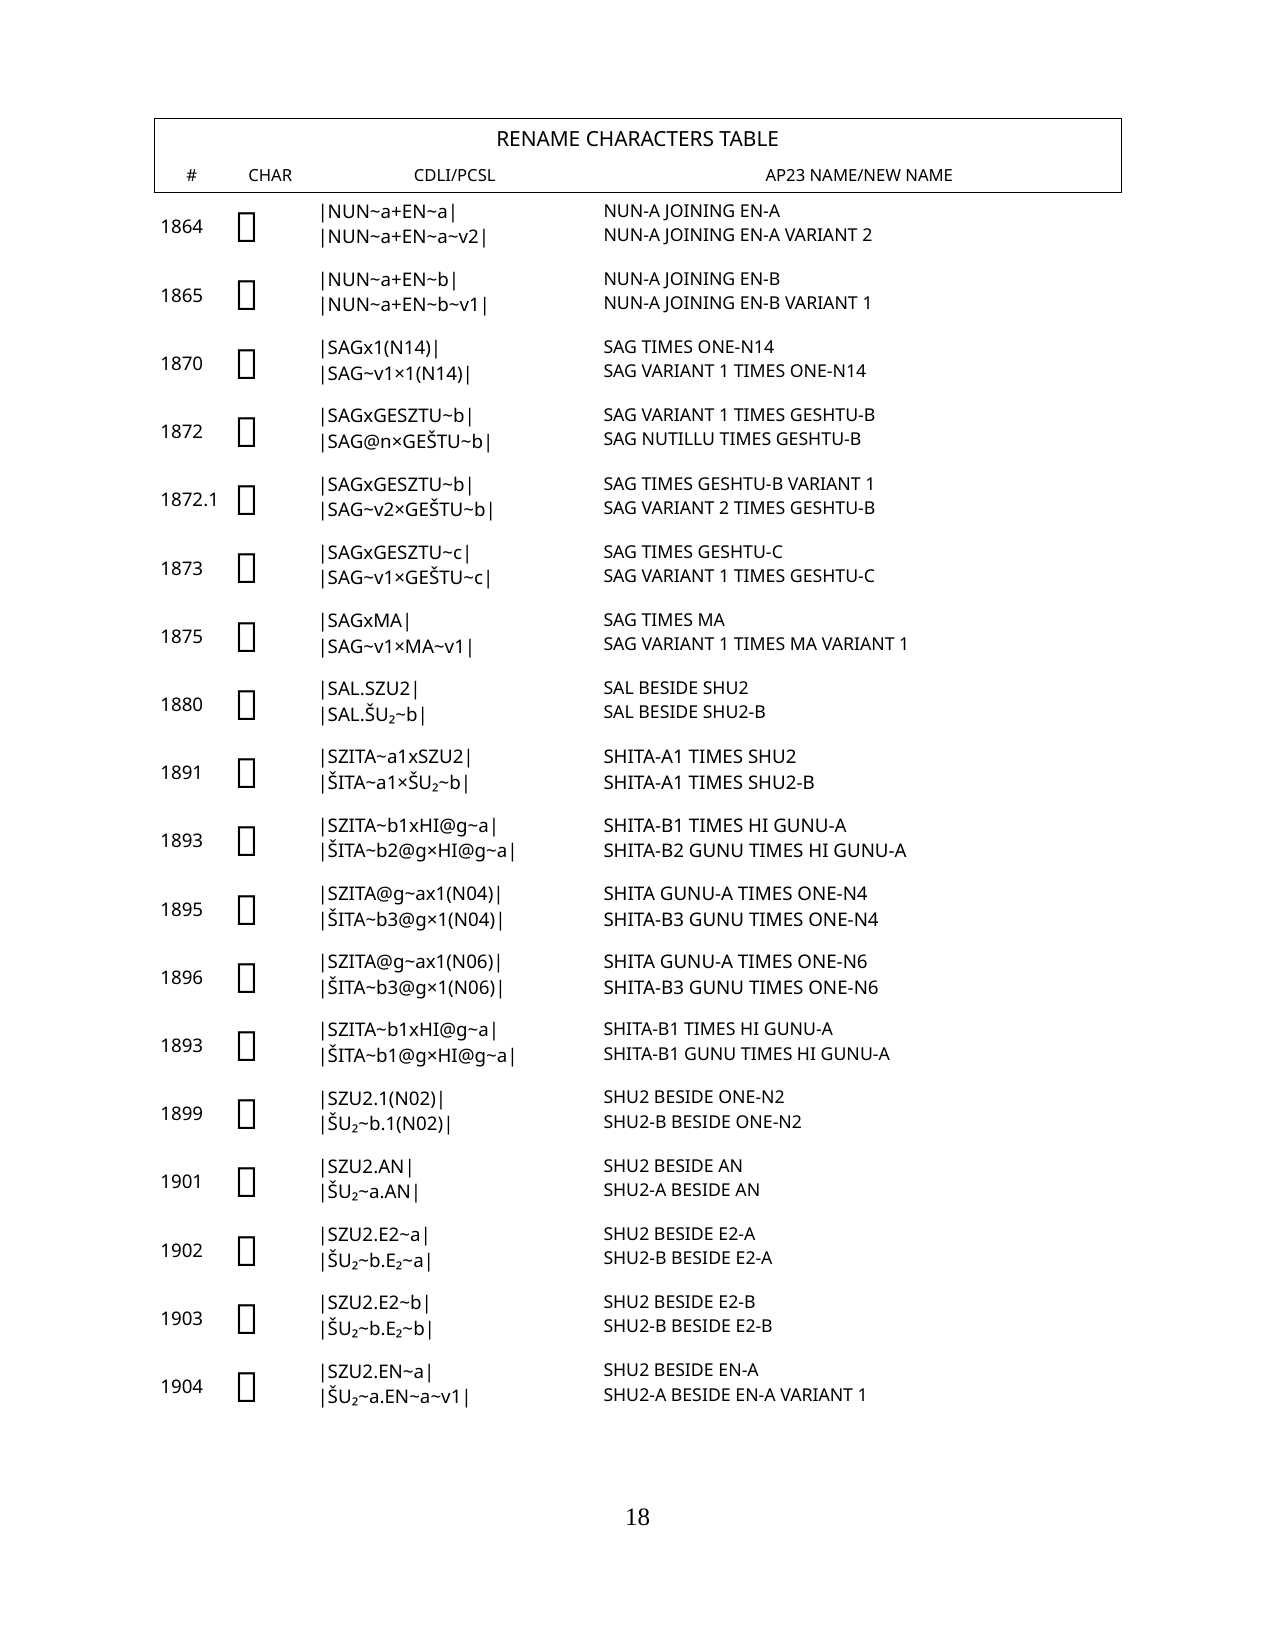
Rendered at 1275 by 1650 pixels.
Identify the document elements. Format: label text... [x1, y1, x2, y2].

table_cell 𒷵 [228, 1011, 312, 1079]
table_cell 𒷾 [228, 1216, 312, 1284]
table_cell 𒷳 [228, 738, 312, 806]
table_cell 1872 [155, 397, 228, 465]
table_cell 1904 [155, 1352, 228, 1420]
table_cell |SZU2.1(N02)| |ŠU₂~b.1(N02)| [312, 1079, 597, 1147]
table_cell SHITA GUNU-A TIMES ONE-N4 SHITA-B3 GUNU TIMES ONE-N4 [598, 875, 1121, 943]
table_cell 1891 [155, 738, 228, 806]
table_cell 1880 [155, 670, 228, 738]
table_cell 1896 [155, 943, 228, 1011]
table_cell |SZITA~b1xHI@g~a| |ŠITA~b1@g×HI@g~a| [312, 1011, 597, 1079]
table_cell 𒷸 [228, 943, 312, 1011]
table_cell |SAL.SZU2| |SAL.ŠU₂~b| [312, 670, 597, 738]
table_cell |SZITA~b1xHI@g~a| |ŠITA~b2@g×HI@g~a| [312, 806, 597, 874]
table_cell 𒷖 [228, 193, 312, 261]
table_cell |SAGxMA| |SAG~v1×MA~v1| [312, 602, 597, 670]
table_cell 𒷻 [228, 1079, 312, 1147]
table_header RENAME CHARACTERS TABLE [155, 119, 1121, 158]
table_cell SAL BESIDE SHU2 SAL BESIDE SHU2-B [598, 670, 1121, 738]
table_cell SAG TIMES MA SAG VARIANT 1 TIMES MA VARIANT 1 [598, 602, 1121, 670]
table_cell 1902 [155, 1216, 228, 1284]
table_cell CDLI/PCSL [312, 158, 597, 192]
table_cell SAG TIMES ONE-N14 SAG VARIANT 1 TIMES ONE-N14 [598, 329, 1121, 397]
table_cell SHU2 BESIDE EN-A SHU2-A BESIDE EN-A VARIANT 1 [598, 1352, 1121, 1420]
table_cell CHAR [228, 158, 312, 192]
table_cell NUN-A JOINING EN-A NUN-A JOINING EN-A VARIANT 2 [598, 193, 1121, 261]
table_cell SAG TIMES GESHTU-B VARIANT 1 SAG VARIANT 2 TIMES GESHTU-B [598, 465, 1121, 533]
table_cell SHITA-A1 TIMES SHU2 SHITA-A1 TIMES SHU2-B [598, 738, 1121, 806]
table_cell 𒷽 [228, 1148, 312, 1216]
table_cell SHU2 BESIDE ONE-N2 SHU2-B BESIDE ONE-N2 [598, 1079, 1121, 1147]
table_cell 1872.1 [155, 465, 228, 533]
table_cell 1903 [155, 1284, 228, 1352]
table_cell SAG TIMES GESHTU-C SAG VARIANT 1 TIMES GESHTU-C [598, 534, 1121, 602]
table_cell 1864 [155, 193, 228, 261]
table_cell 𒷠 [228, 534, 312, 602]
table_cell 1873 [155, 534, 228, 602]
table_cell SHU2 BESIDE E2-A SHU2-B BESIDE E2-A [598, 1216, 1121, 1284]
table_cell 1875 [155, 602, 228, 670]
table_cell 1870 [155, 329, 228, 397]
table_cell 𒷟 [228, 465, 312, 533]
table_cell 𒸀 [228, 1352, 312, 1420]
table_cell 𒷷 [228, 875, 312, 943]
table_cell AP23 NAME/NEW NAME [598, 158, 1121, 192]
table_cell |SZITA~a1xSZU2| |ŠITA~a1×ŠU₂~b| [312, 738, 597, 806]
table_cell 𒷧 [228, 670, 312, 738]
table_cell 1865 [155, 261, 228, 329]
table_cell |SAGxGESZTU~b| |SAG@n×GEŠTU~b| [312, 397, 597, 465]
table_cell SHITA GUNU-A TIMES ONE-N6 SHITA-B3 GUNU TIMES ONE-N6 [598, 943, 1121, 1011]
table_cell 𒷿 [228, 1284, 312, 1352]
table_cell SHITA-B1 TIMES HI GUNU-A SHITA-B2 GUNU TIMES HI GUNU-A [598, 806, 1121, 874]
table_cell |SZITA@g~ax1(N04)| |ŠITA~b3@g×1(N04)| [312, 875, 597, 943]
table_cell |SAGxGESZTU~b| |SAG~v2×GEŠTU~b| [312, 465, 597, 533]
table_cell NUN-A JOINING EN-B NUN-A JOINING EN-B VARIANT 1 [598, 261, 1121, 329]
table_cell |SZU2.E2~a| |ŠU₂~b.E₂~a| [312, 1216, 597, 1284]
table_cell SHITA-B1 TIMES HI GUNU-A SHITA-B1 GUNU TIMES HI GUNU-A [598, 1011, 1121, 1079]
table_cell |SZU2.E2~b| |ŠU₂~b.E₂~b| [312, 1284, 597, 1352]
table_cell 1901 [155, 1148, 228, 1216]
table_cell 𒷢 [228, 602, 312, 670]
table_cell SAG VARIANT 1 TIMES GESHTU-B SAG NUTILLU TIMES GESHTU-B [598, 397, 1121, 465]
table_cell SHU2 BESIDE AN SHU2-A BESIDE AN [598, 1148, 1121, 1216]
table_cell 𒷞 [228, 397, 312, 465]
table_cell |SZU2.AN| |ŠU₂~a.AN| [312, 1148, 597, 1216]
table_cell SHU2 BESIDE E2-B SHU2-B BESIDE E2-B [598, 1284, 1121, 1352]
table_cell |SAGxGESZTU~c| |SAG~v1×GEŠTU~c| [312, 534, 597, 602]
table_cell # [155, 158, 228, 192]
table_cell 1893 [155, 1011, 228, 1079]
table_cell 1895 [155, 875, 228, 943]
table_cell 1899 [155, 1079, 228, 1147]
table_cell 𒷗 [228, 261, 312, 329]
table_cell 1893 [155, 806, 228, 874]
table_cell |SZITA@g~ax1(N06)| |ŠITA~b3@g×1(N06)| [312, 943, 597, 1011]
table_cell |NUN~a+EN~b| |NUN~a+EN~b~v1| [312, 261, 597, 329]
table_cell 𒷜 [228, 329, 312, 397]
table_cell |SAGx1(N14)| |SAG~v1×1(N14)| [312, 329, 597, 397]
table_cell 𒷵 [228, 806, 312, 874]
table_cell |SZU2.EN~a| |ŠU₂~a.EN~a~v1| [312, 1352, 597, 1420]
table_cell |NUN~a+EN~a| |NUN~a+EN~a~v2| [312, 193, 597, 261]
